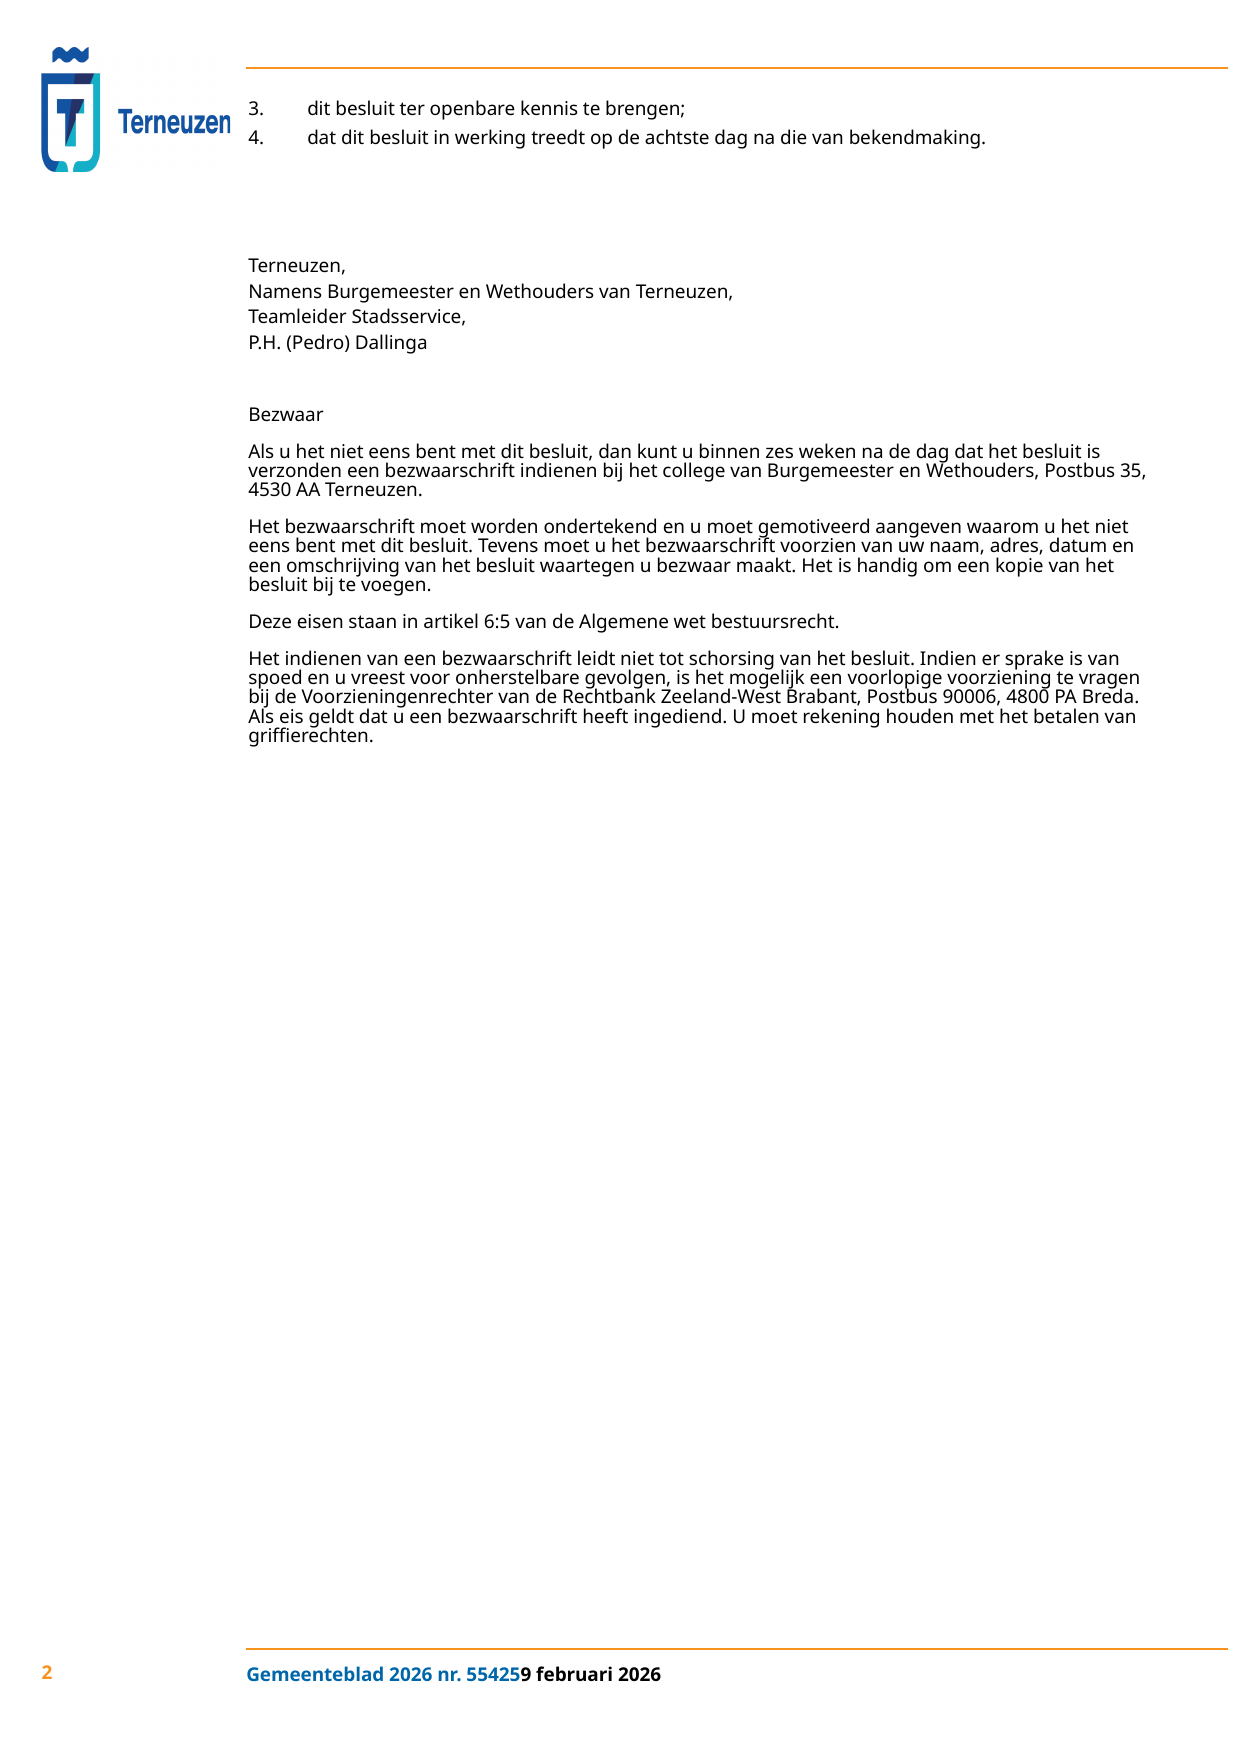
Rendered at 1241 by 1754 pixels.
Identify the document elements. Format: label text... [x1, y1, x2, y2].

text Bezwaar [248, 406, 1152, 425]
text Teamleider Stadsservice, [248, 304, 1152, 329]
text Het bezwaarschrift moet worden ondertekend en u moet gemotiveerd aangeven waarom u het niet eens bent met dit besluit. Tevens moet u het bezwaarschrift voorzien van uw naam, adres, datum en een omschrijving van het besluit waartegen u bezwaar maakt. Het is handig om een kopie van het besluit bij te voegen. [248, 518, 1152, 595]
text Deze eisen staan in artikel 6:5 van de Algemene wet bestuursrecht. [248, 613, 1152, 632]
text Namens Burgemeester en Wethouders van Terneuzen, [248, 278, 1152, 304]
text Als u het niet eens bent met dit besluit, dan kunt u binnen zes weken na de dag dat het besluit is verzonden een bezwaarschrift indienen bij het college van Burgemeester en Wethouders, Postbus 35, 4530 AA Terneuzen. [248, 443, 1152, 501]
list dit besluit ter openbare kennis te brengen; [248, 95, 1152, 121]
list dat dit besluit in werking treedt op de achtste dag na die van bekendmaking. [248, 124, 1152, 150]
text Terneuzen, [248, 252, 1152, 278]
picture [41, 47, 231, 172]
text P.H. (Pedro) Dallinga [248, 329, 1152, 355]
text Het indienen van een bezwaarschrift leidt niet tot schorsing van het besluit. Indien er sprake is van spoed en u vreest voor onherstelbare gevolgen, is het mogelijk een voorlopige voorziening te vragen bij de Voorzieningenrechter van de Rechtbank Zeeland-West Brabant, Postbus 90006, 4800 PA Breda. Als eis geldt dat u een bezwaarschrift heeft ingediend. U moet rekening houden met het betalen van griffierechten. [248, 650, 1152, 746]
